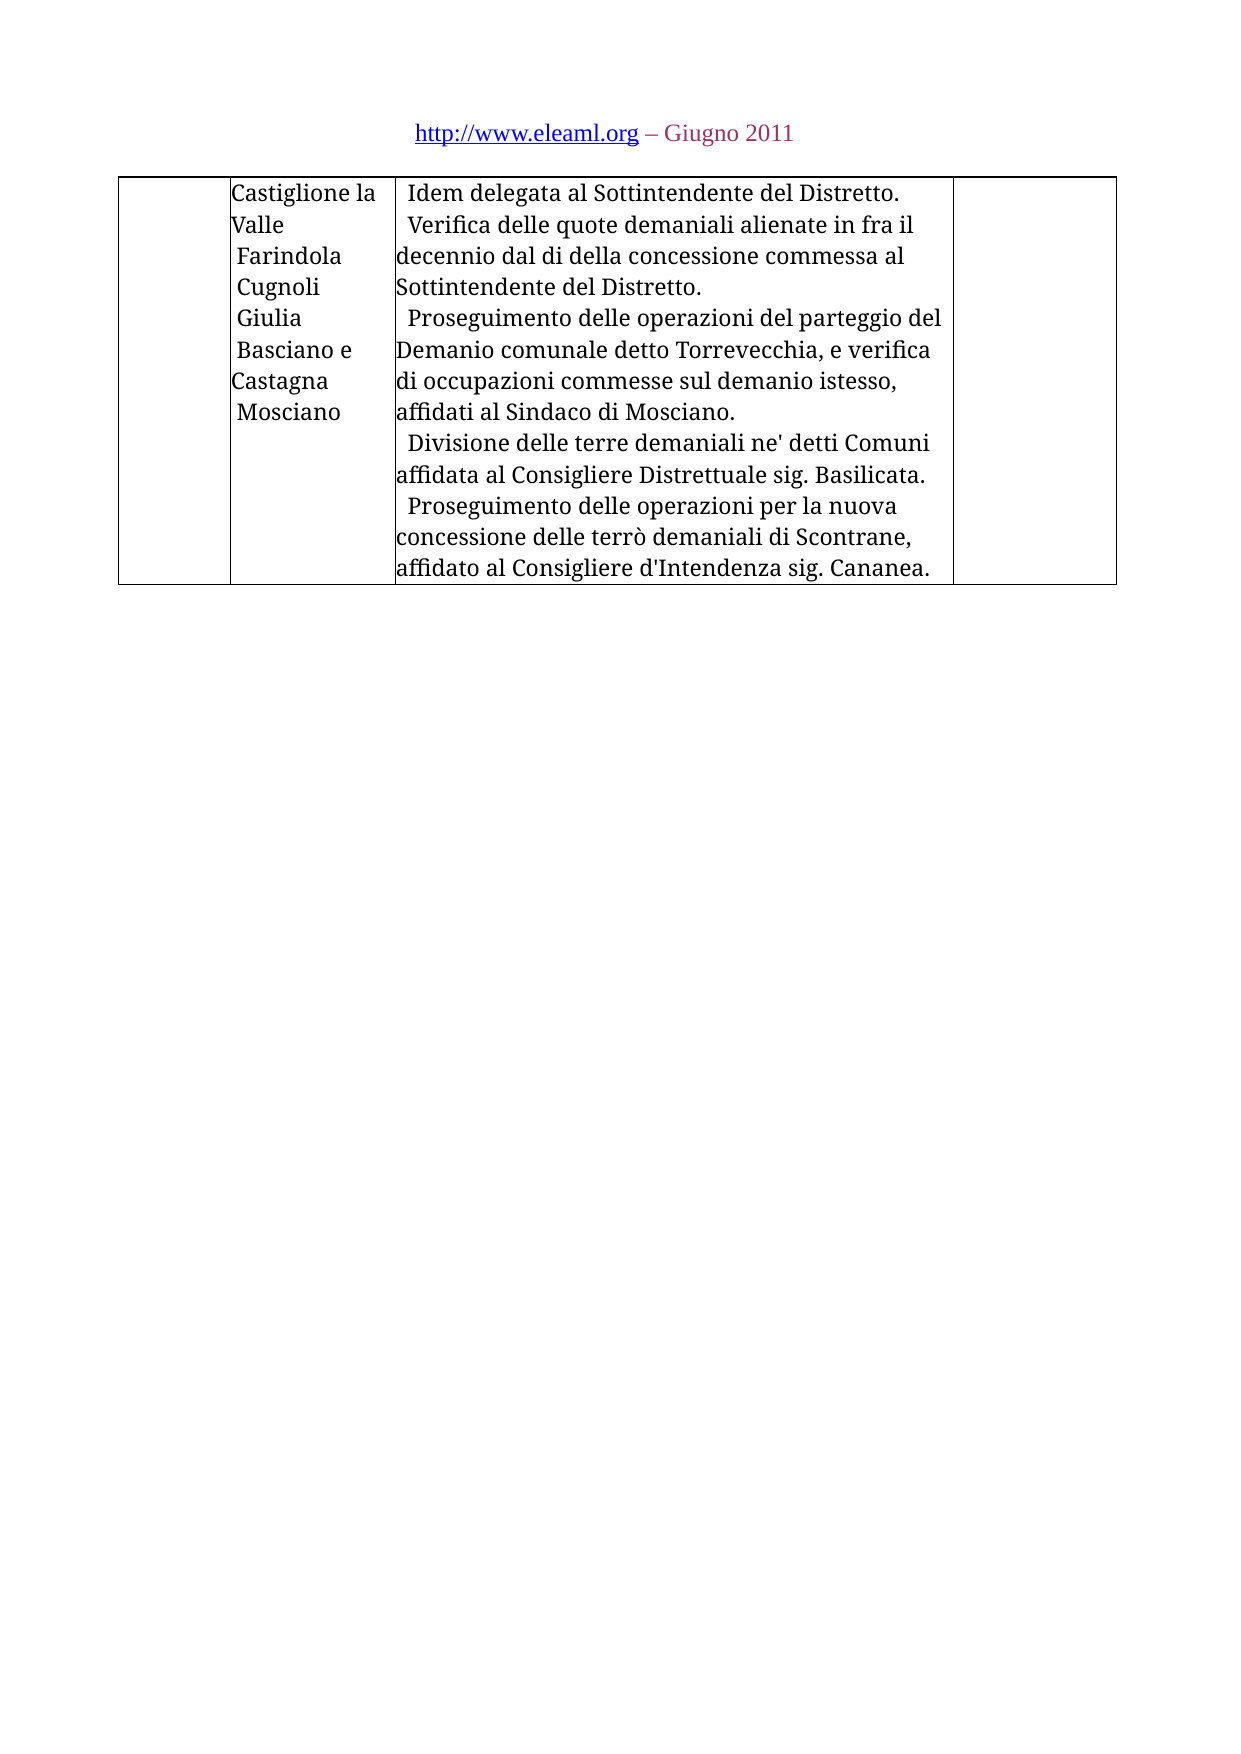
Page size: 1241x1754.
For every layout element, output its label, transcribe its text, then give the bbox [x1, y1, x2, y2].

table_header [954, 178, 1116, 584]
table_cell Idem delegata al Sottintendente del Distretto. Verifica delle quote demaniali alienate in fra il decennio dal di della concessione commessa al Sottintendente del Distretto. Proseguimento delle operazioni del parteggio del Demanio comunale detto Torrevecchia, e verifica di occupazioni commesse sul demanio istesso, affidati al Sindaco di Mosciano. Divisione delle terre demaniali ne' detti Comuni affidata al Consigliere Distrettuale sig. Basilicata. Proseguimento delle operazioni per la nuova concessione delle terrò demaniali di Scontrane, affidato al Consigliere d'Intendenza sig. Cananea. [396, 178, 953, 584]
table_cell Castiglione la Valle Farindola Cugnoli Giulia Basciano e Castagna Mosciano [231, 178, 395, 584]
table_cell [119, 178, 230, 584]
